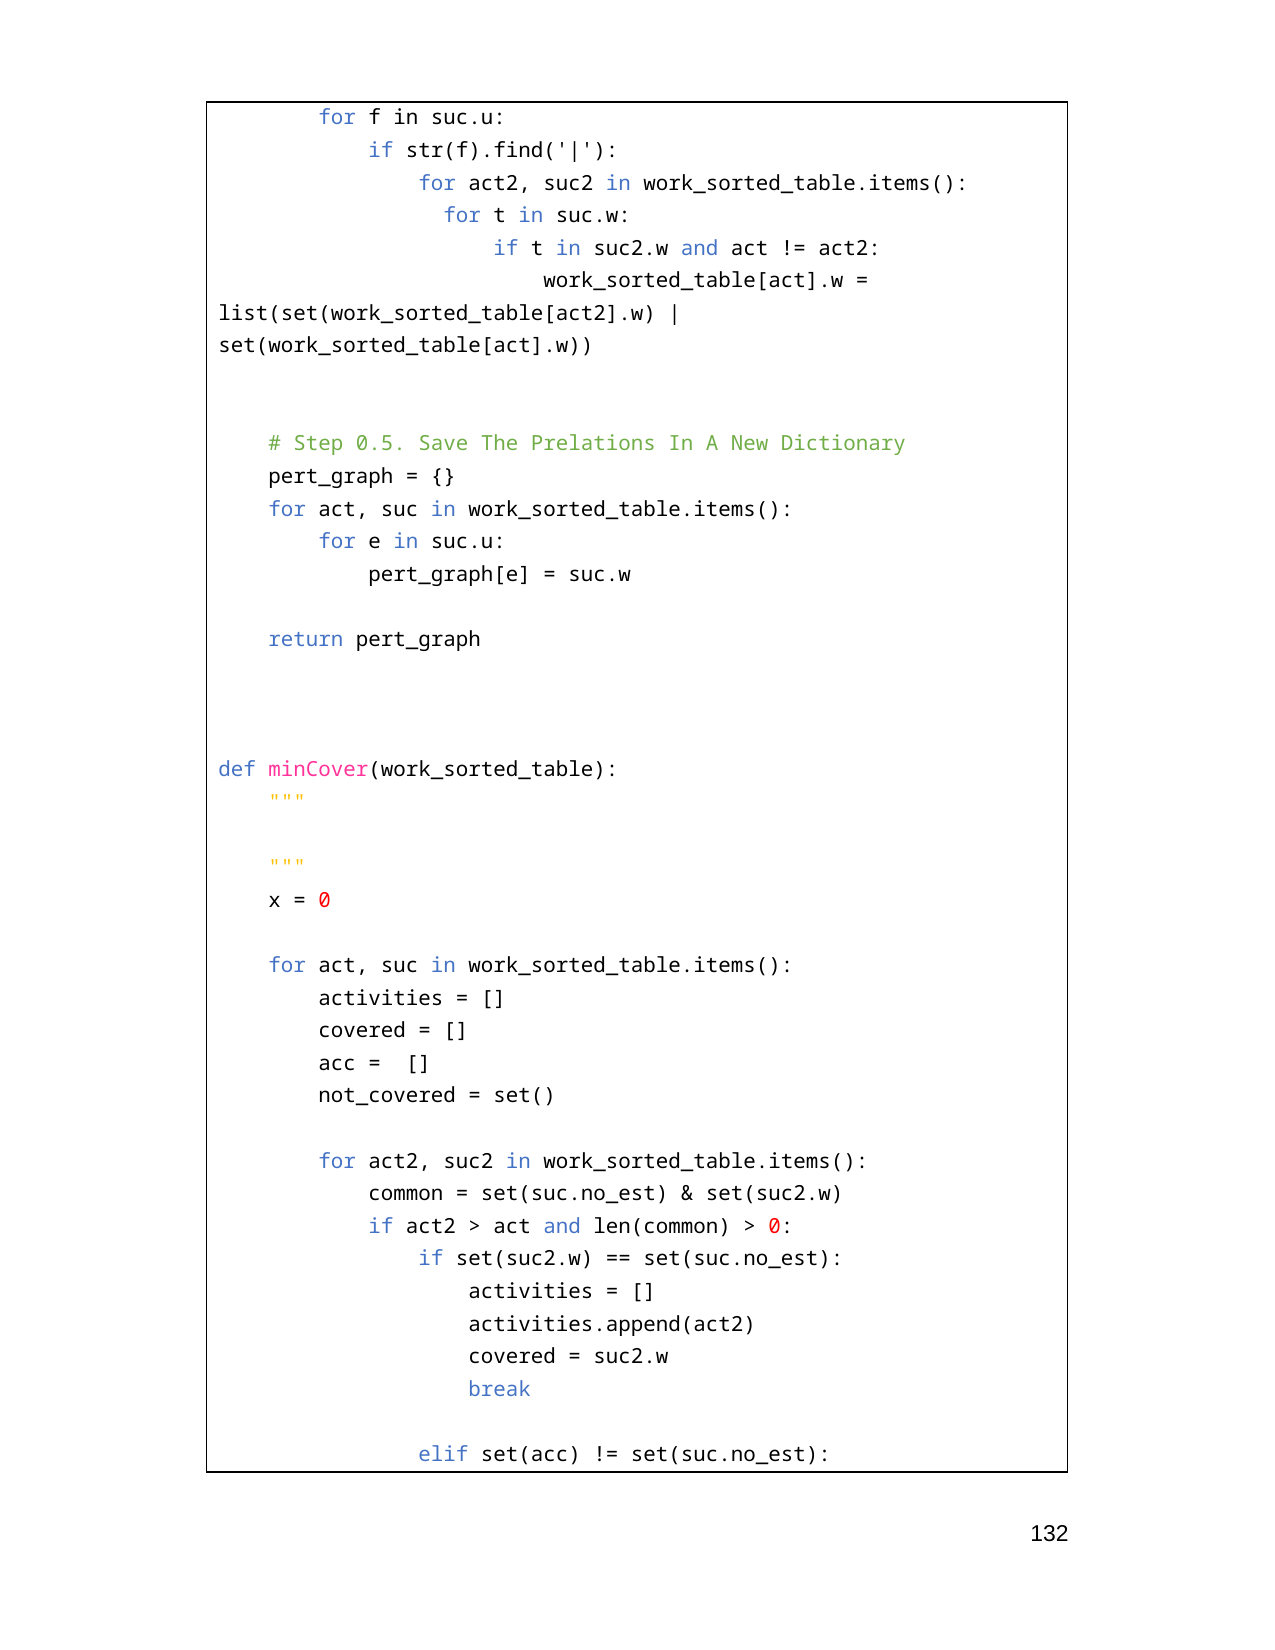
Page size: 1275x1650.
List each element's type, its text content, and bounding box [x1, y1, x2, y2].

table_header for f in suc.u: if str(f).find('|'): for act2, suc2 in work_sorted_table.items(): for t in suc.w: if t in suc2.w and act != act2: work_sorted_table[act].w = list(set(work_sorted_table[act2].w) | set(work_sorted_table[act].w)) # Step 0.5. Save The Prelations In A New Dictionary pert_graph = {} for act, suc in work_sorted_table.items(): for e in suc.u: pert_graph[e] = suc.w return pert_graph def minCover(work_sorted_table): """ """ x = 0 for act, suc in work_sorted_table.items(): activities = [] covered = [] acc = [] not_covered = set() for act2, suc2 in work_sorted_table.items(): common = set(suc.no_est) & set(suc2.w) if act2 > act and len(common) > 0: if set(suc2.w) == set(suc.no_est): activities = [] activities.append(act2) covered = suc2.w break elif set(acc) != set(suc.no_est): [207, 103, 1067, 1471]
